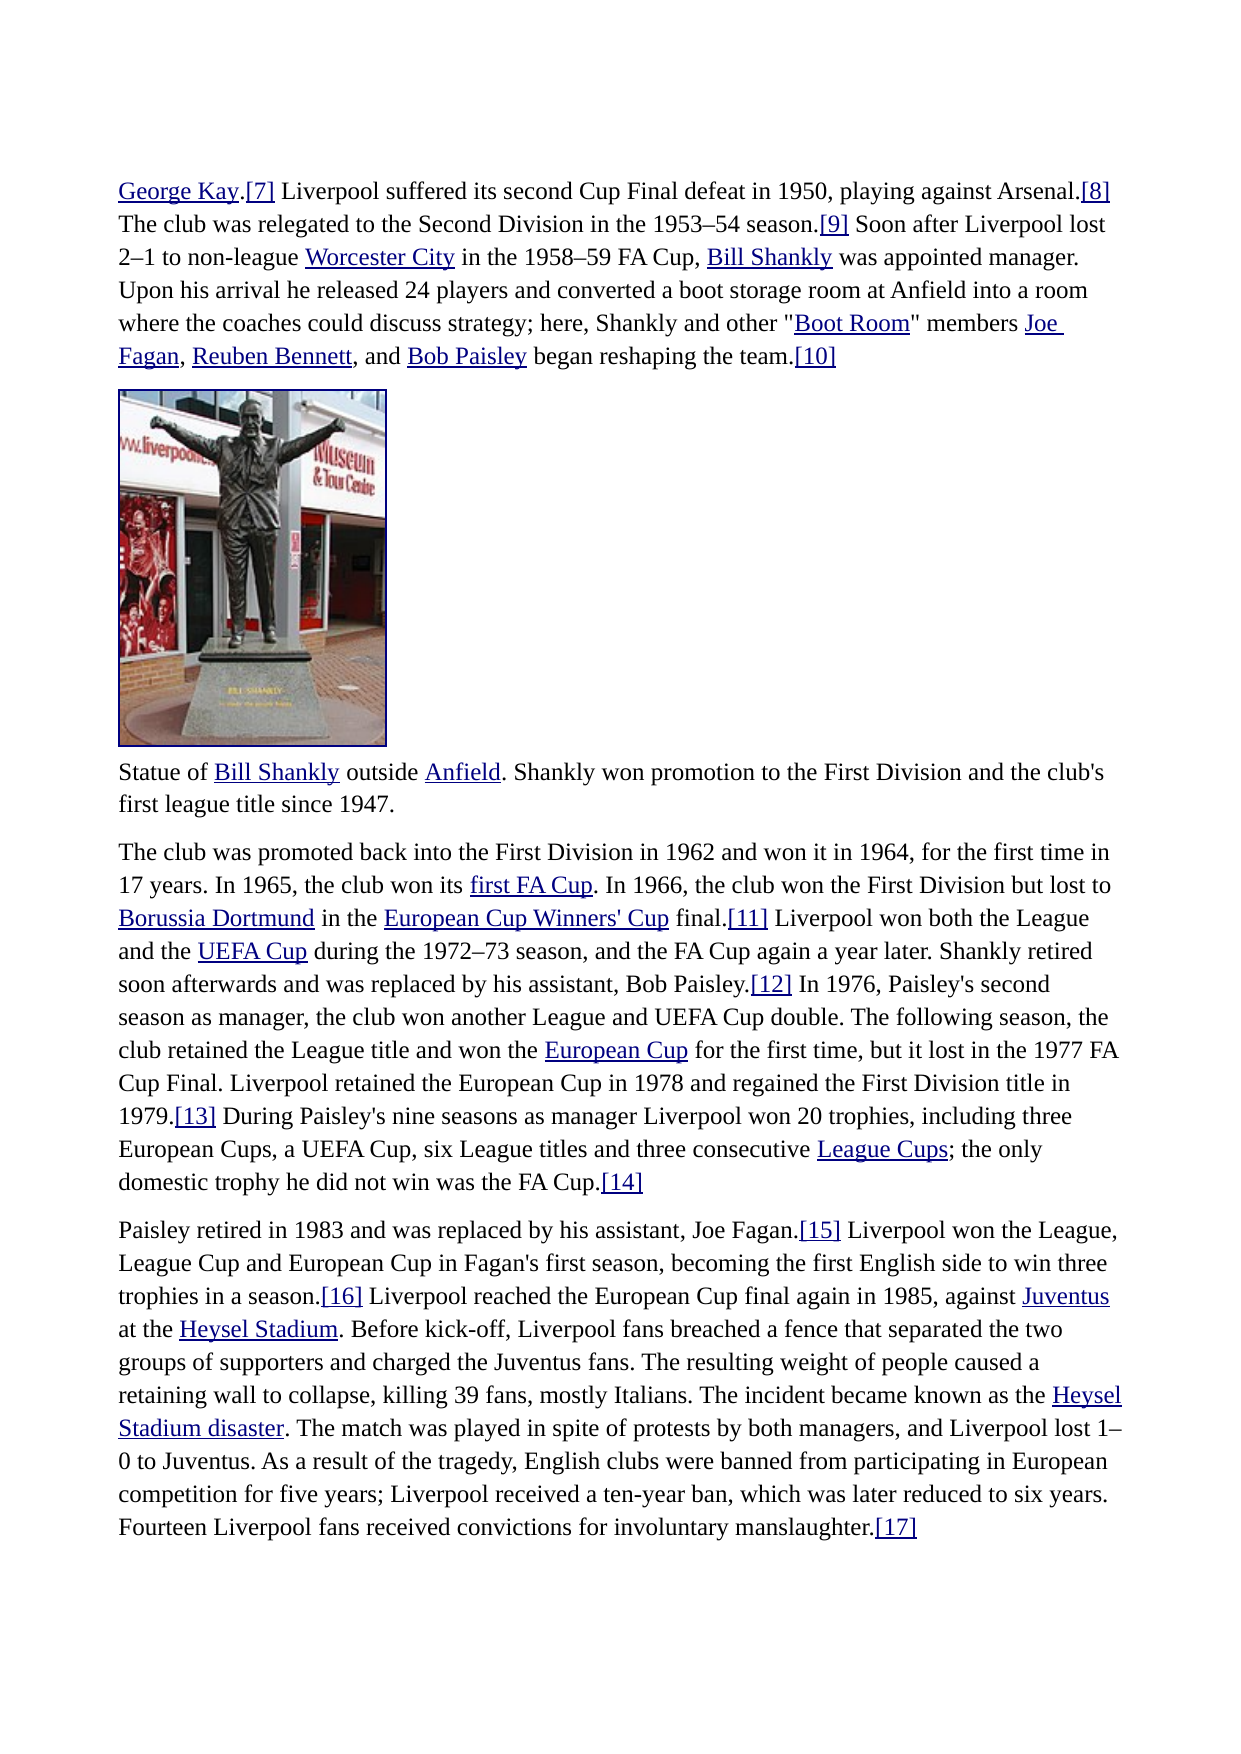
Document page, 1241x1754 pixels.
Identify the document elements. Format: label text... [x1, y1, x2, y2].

picture [120, 391, 385, 745]
text Statue of Bill Shankly outside Anfield. Shankly won promotion to the First Division and the club's first league title since 1947. [118, 757, 1122, 818]
text George Kay.[7] Liverpool suffered its second Cup Final defeat in 1950, playing against Arsenal.[8] The club was relegated to the Second Division in the 1953–54 season.[9] Soon after Liverpool lost 2–1 to non-league Worcester City in the 1958–59 FA Cup, Bill Shankly was appointed manager. Upon his arrival he released 24 players and converted a boot storage room at Anfield into a room where the coaches could discuss strategy; here, Shankly and other "Boot Room" members Joe Fagan, Reuben Bennett, and Bob Paisley began reshaping the team.[10] [118, 176, 1122, 370]
text The club was promoted back into the First Division in 1962 and won it in 1964, for the first time in 17 years. In 1965, the club won its first FA Cup. In 1966, the club won the First Division but lost to Borussia Dortmund in the European Cup Winners' Cup final.[11] Liverpool won both the League and the UEFA Cup during the 1972–73 season, and the FA Cup again a year later. Shankly retired soon afterwards and was replaced by his assistant, Bob Paisley.[12] In 1976, Paisley's second season as manager, the club won another League and UEFA Cup double. The following season, the club retained the League title and won the European Cup for the first time, but it lost in the 1977 FA Cup Final. Liverpool retained the European Cup in 1978 and regained the First Division title in 1979.[13] During Paisley's nine seasons as manager Liverpool won 20 trophies, including three European Cups, a UEFA Cup, six League titles and three consecutive League Cups; the only domestic trophy he did not win was the FA Cup.[14] [118, 837, 1122, 1196]
text Paisley retired in 1983 and was replaced by his assistant, Joe Fagan.[15] Liverpool won the League, League Cup and European Cup in Fagan's first season, becoming the first English side to win three trophies in a season.[16] Liverpool reached the European Cup final again in 1985, against Juventus at the Heysel Stadium. Before kick-off, Liverpool fans breached a fence that separated the two groups of supporters and charged the Juventus fans. The resulting weight of people caused a retaining wall to collapse, killing 39 fans, mostly Italians. The incident became known as the Heysel Stadium disaster. The match was played in spite of protests by both managers, and Liverpool lost 1–0 to Juventus. As a result of the tragedy, English clubs were banned from participating in European competition for five years; Liverpool received a ten-year ban, which was later reduced to six years. Fourteen Liverpool fans received convictions for involuntary manslaughter.[17] [118, 1215, 1122, 1541]
